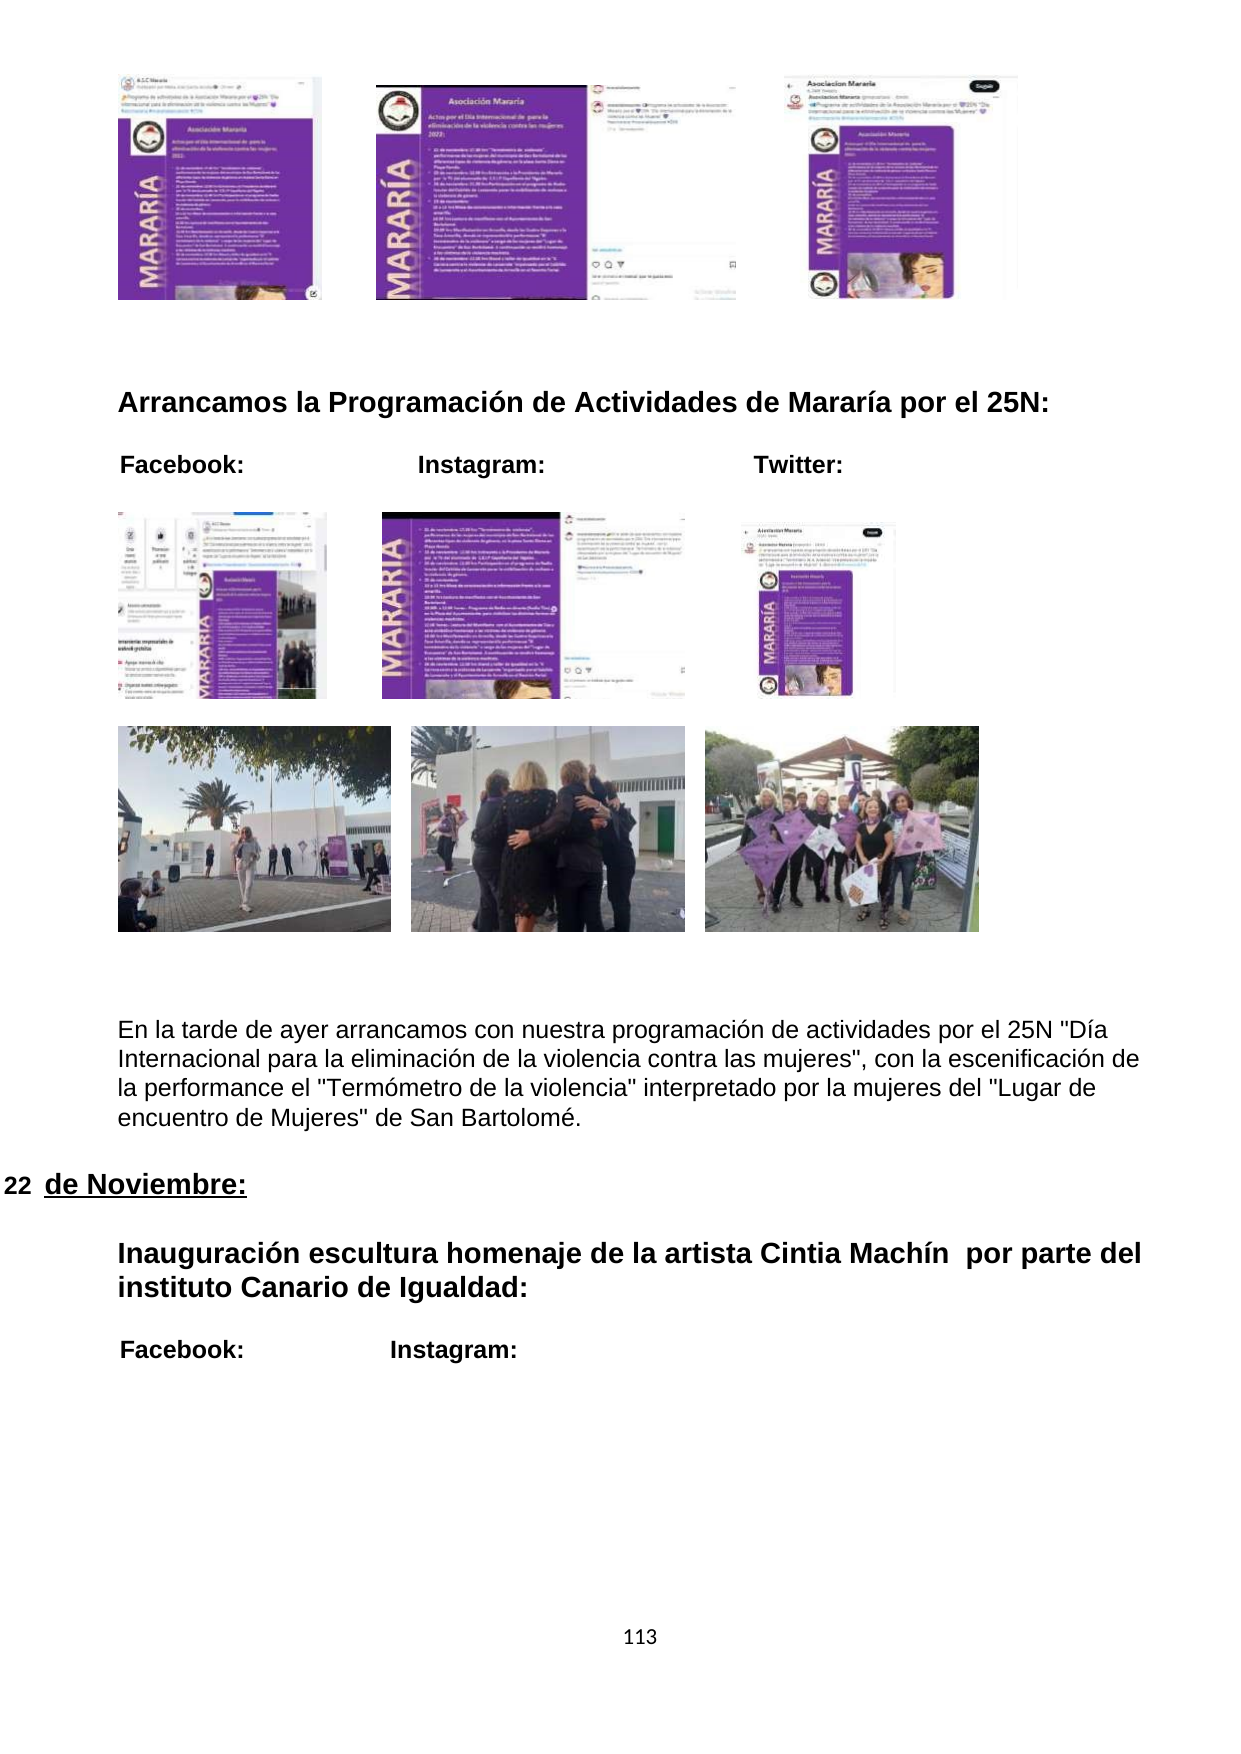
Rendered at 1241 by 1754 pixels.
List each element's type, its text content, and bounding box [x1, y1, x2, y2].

list de Noviembre: [4, 1167, 1079, 1201]
text Inauguración escultura homenaje de la artista Cintia Machín por parte del instituto Canario de Igualdad: [117, 1236, 1167, 1304]
text En la tarde de ayer arrancamos con nuestra programación de actividades por el 25N "Día Internacional para la eliminación de la violencia contra las mujeres", con la escenificación de la performance el "Termómetro de la violencia" interpretado por la mujeres del "Lugar de encuentro de Mujeres" de San Bartolomé. [117, 1015, 1167, 1131]
text Facebook: Instagram: Twitter: [119, 450, 1192, 479]
text Arrancamos la Programación de Actividades de Mararía por el 25N: [117, 385, 1167, 419]
text Facebook: Instagram: [119, 1336, 1192, 1364]
